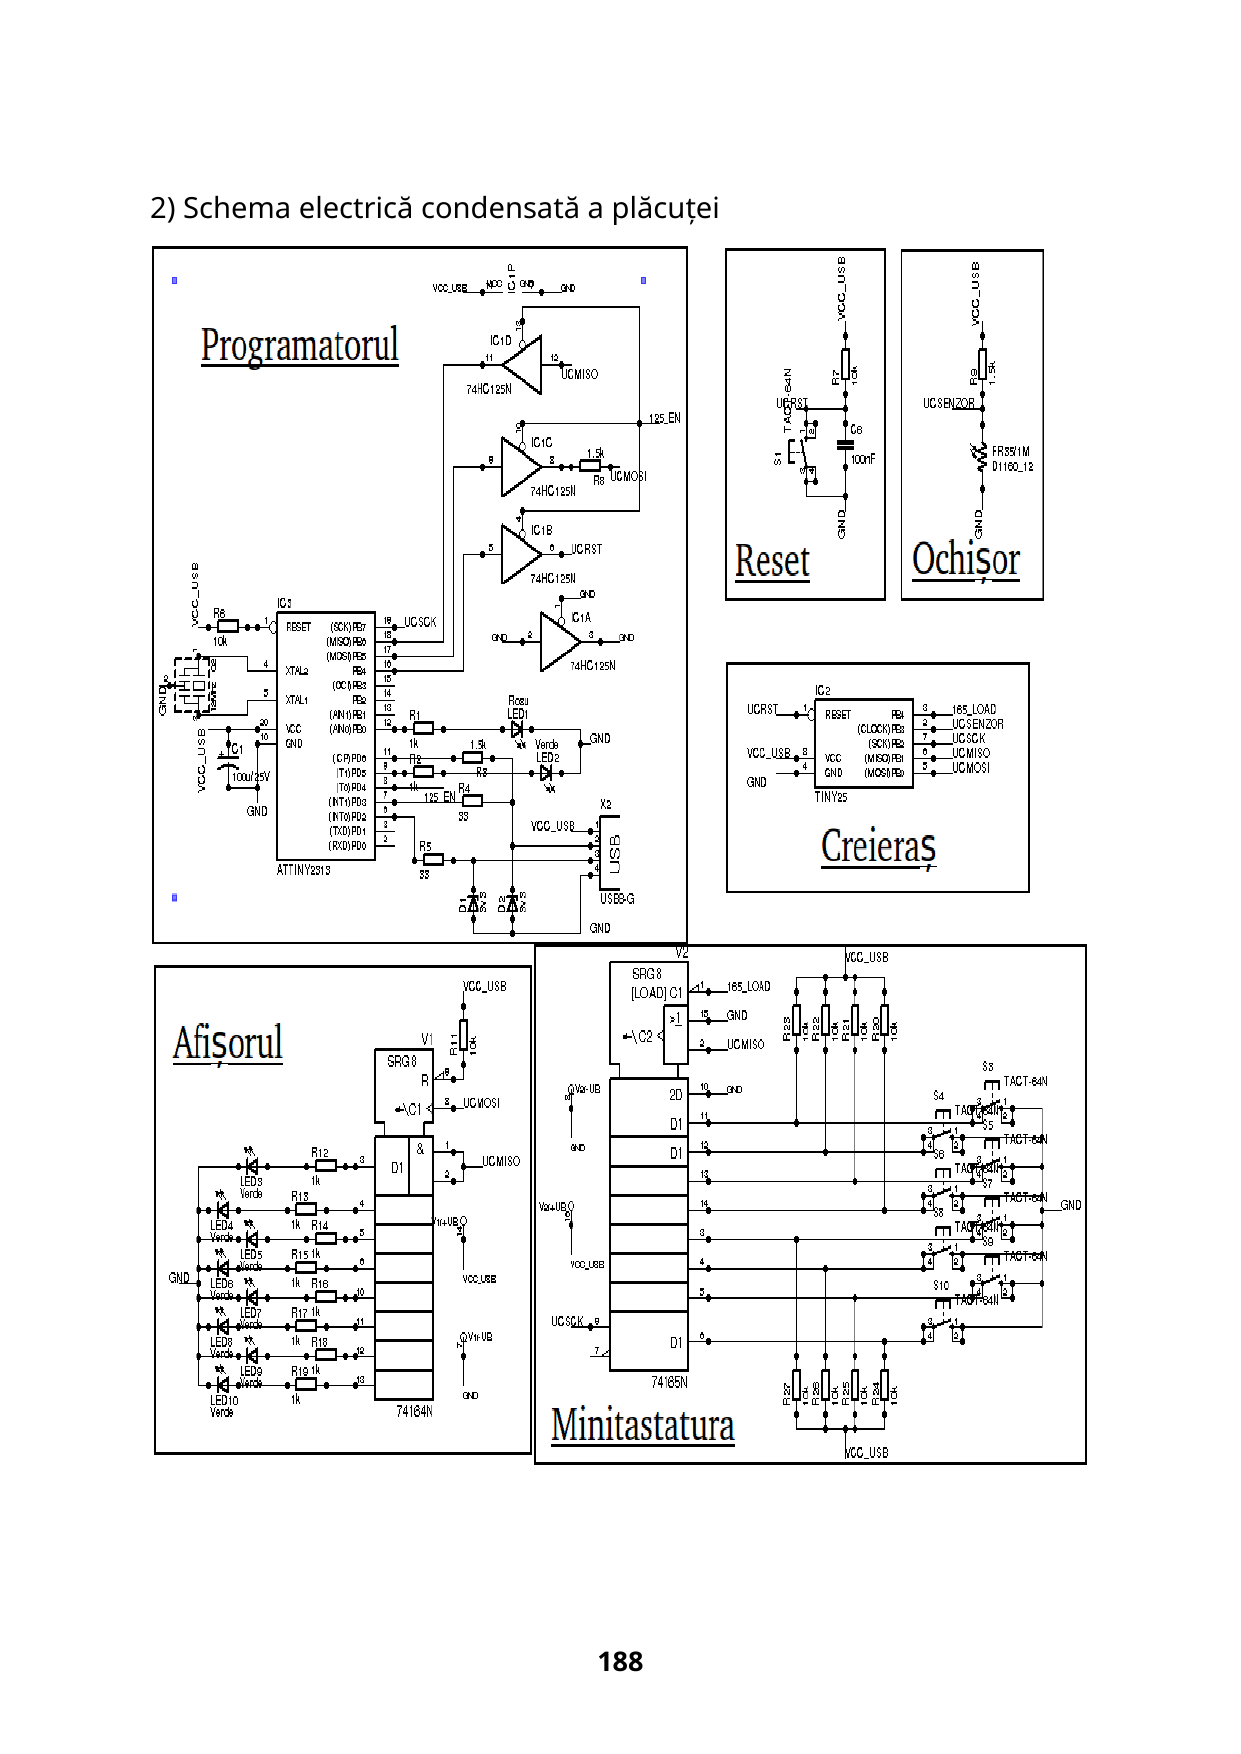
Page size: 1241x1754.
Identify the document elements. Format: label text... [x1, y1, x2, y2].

picture [150, 241, 1089, 1477]
subtitle 2) Schema electrică condensată a plăcuței [150, 187, 1091, 227]
